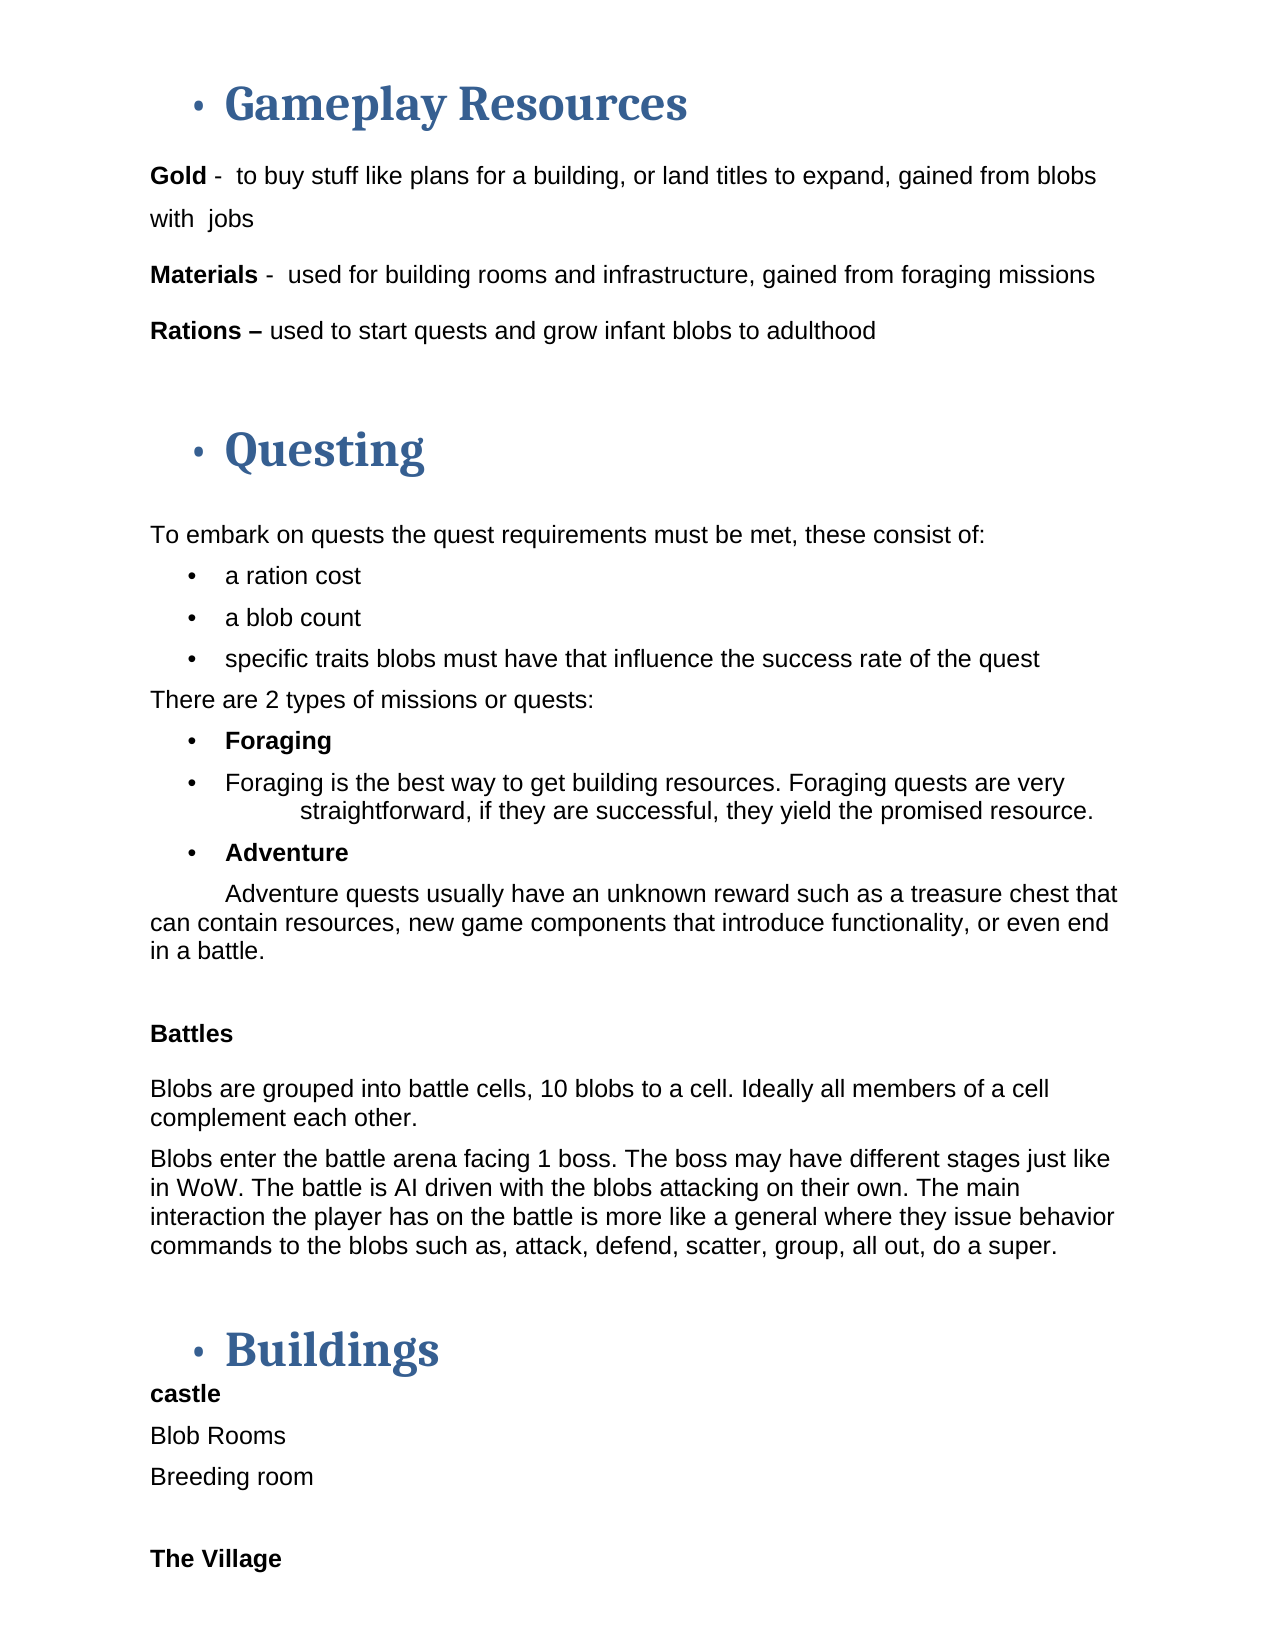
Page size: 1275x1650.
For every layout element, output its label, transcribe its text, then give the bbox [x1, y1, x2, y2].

list specific traits blobs must have that influence the success rate of the quest [187, 644, 1125, 672]
list a blob count [187, 602, 1125, 631]
list Adventure [187, 837, 1125, 866]
text Breeding room [150, 1462, 1125, 1491]
list Buildings [187, 1322, 1125, 1379]
list Questing [187, 421, 1125, 479]
list Foraging is the best way to get building resources. Foraging quests are very straightforward, if they are successful, they yield the promised resource. [187, 767, 1125, 825]
text Battles [150, 1019, 1125, 1047]
text Gold - to buy stuff like plans for a building, or land titles to expand, gained from blobs with jobs [150, 161, 1125, 233]
text Blob Rooms [150, 1421, 1125, 1449]
text To embark on quests the quest requirements must be met, these consist of: [150, 520, 1125, 549]
text Adventure quests usually have an unknown reward such as a treasure chest that can contain resources, new game components that introduce functionality, or even end in a battle. [150, 879, 1125, 965]
text Blobs are grouped into battle cells, 10 blobs to a cell. Ideally all members of a cell complement each other. [150, 1074, 1125, 1132]
list Gameplay Resources [187, 75, 1125, 132]
text Blobs enter the battle arena facing 1 boss. The boss may have different stages just like in WoW. The battle is AI driven with the blobs attacking on their own. The main interaction the player has on the battle is more like a general where they issue behavior commands to the blobs such as, attack, defend, scatter, group, all out, do a super. [150, 1144, 1125, 1259]
list Foraging [187, 726, 1125, 755]
text Materials - used for building rooms and infrastructure, gained from foraging missions [150, 260, 1125, 289]
list a ration cost [187, 561, 1125, 590]
text The Village [150, 1544, 1125, 1573]
text castle [150, 1379, 1125, 1408]
text Rations – used to start quests and grow infant blobs to adulthood [150, 316, 1125, 344]
text There are 2 types of missions or quests: [150, 685, 1125, 714]
